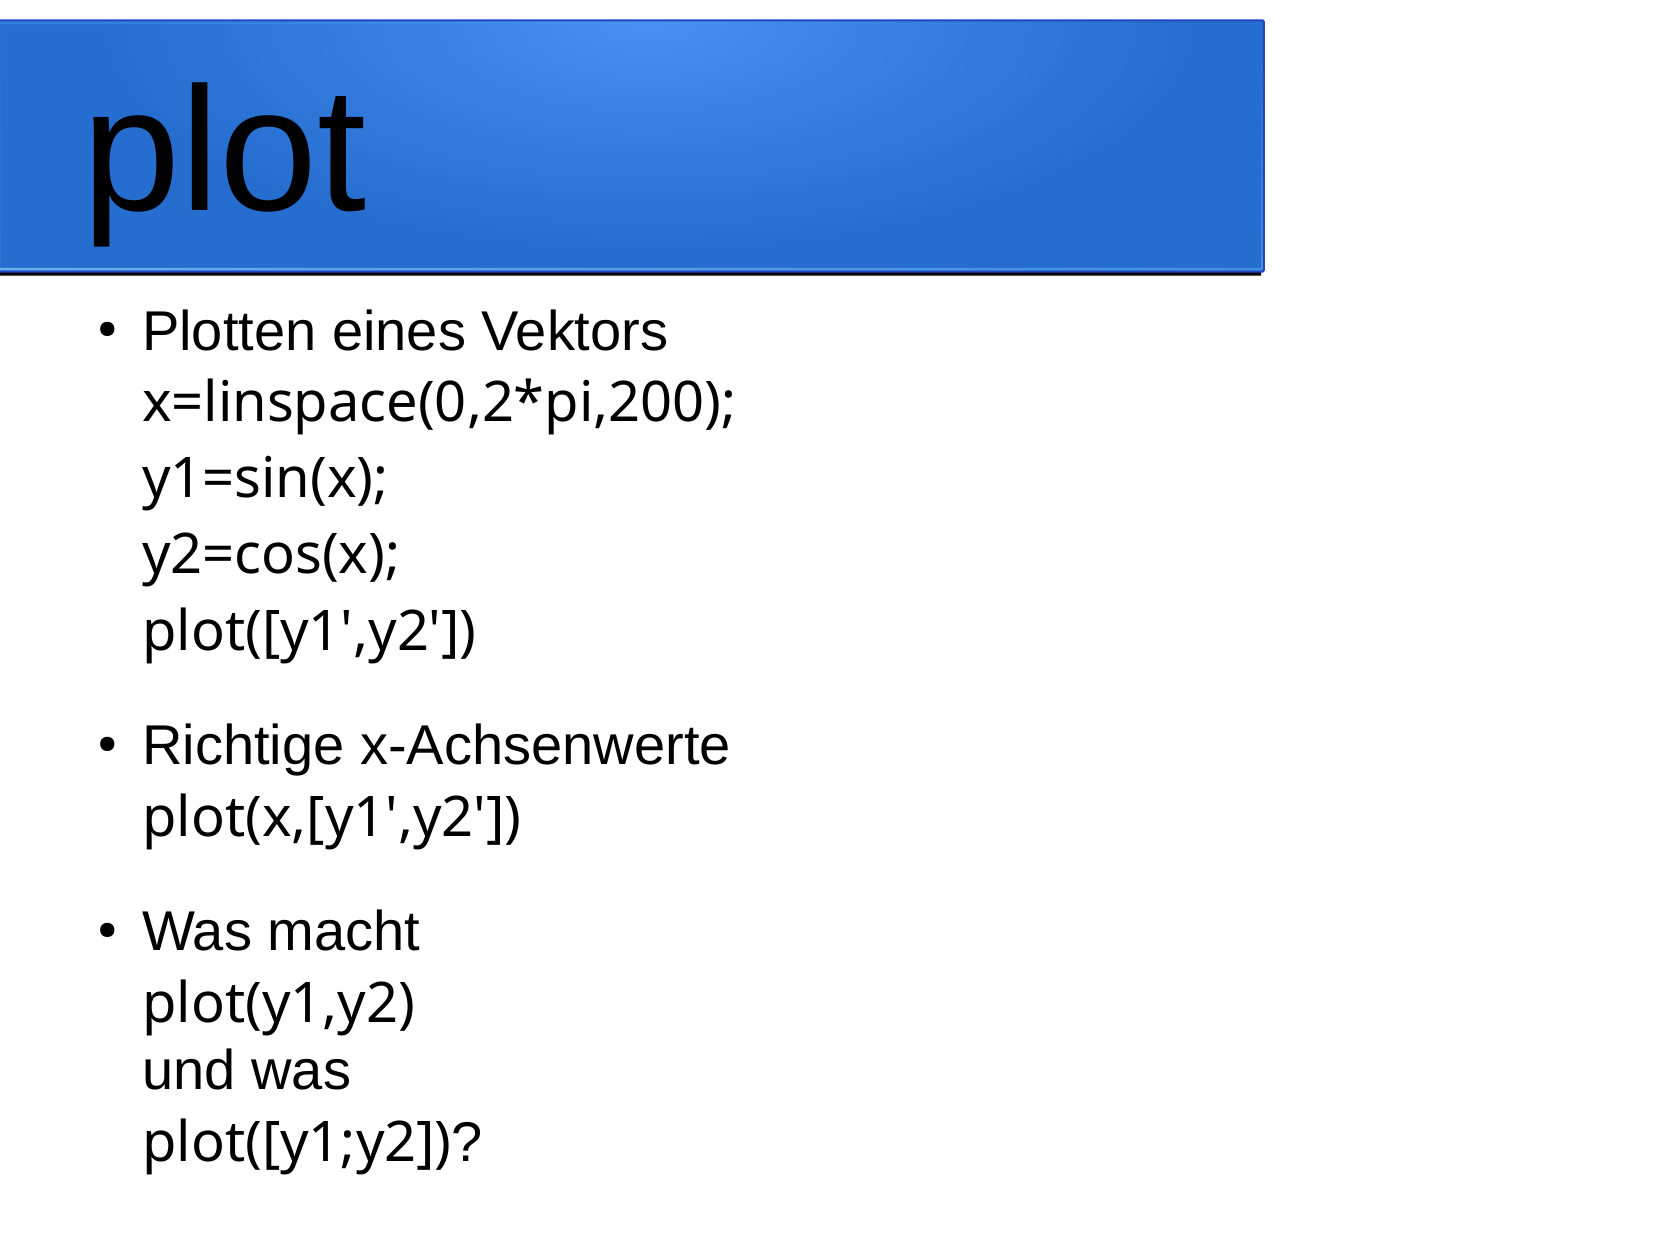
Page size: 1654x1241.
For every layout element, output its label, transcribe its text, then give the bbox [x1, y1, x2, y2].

title plot [82, 47, 1235, 252]
list Plotten eines Vektors x=linspace(0,2*pi,200); y1=sin(x); y2=cos(x); plot([y1',y2']) Richtige x-Achsenwerte plot(x,[y1',y2']) Was macht plot(y1,y2) und was plot([y1;y2])? [82, 299, 1571, 1186]
